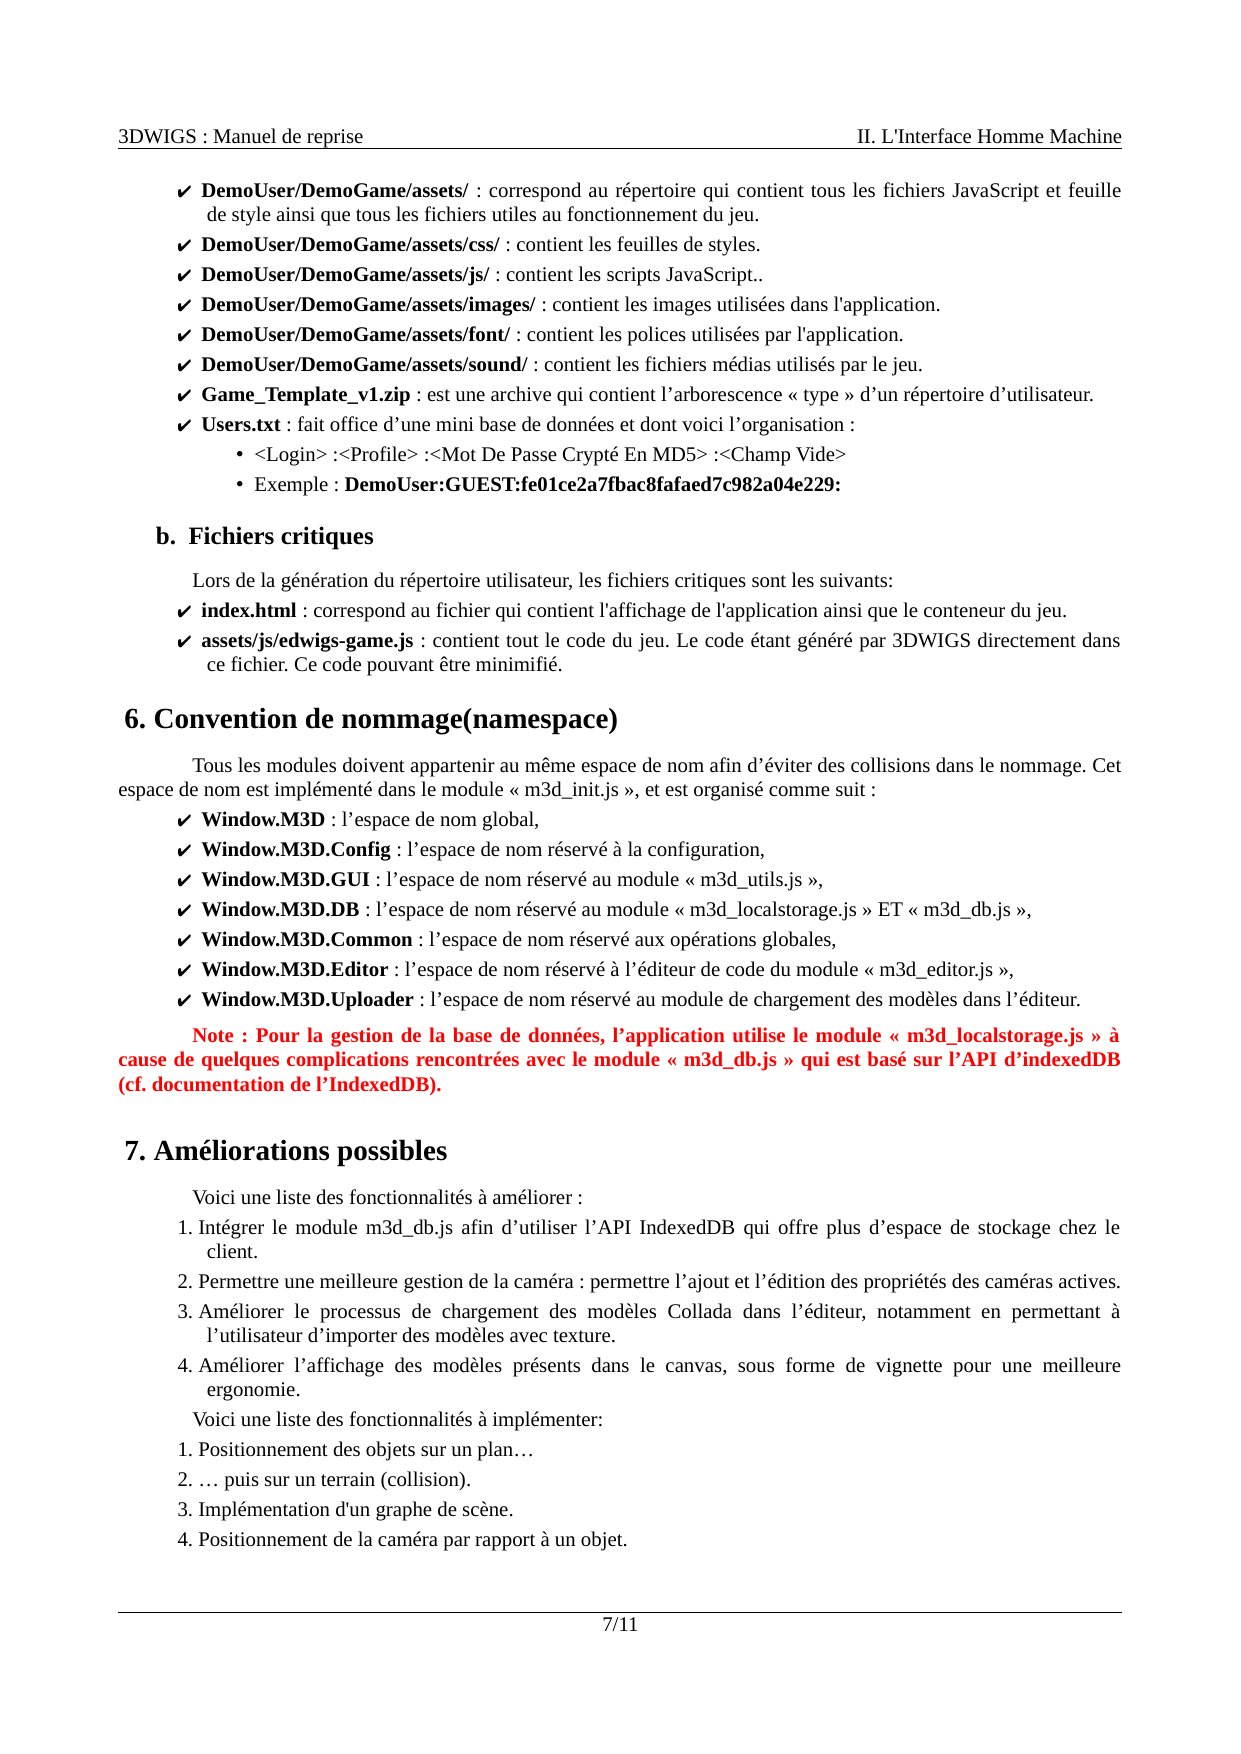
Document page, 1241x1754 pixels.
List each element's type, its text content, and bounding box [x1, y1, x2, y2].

text Tous les modules doivent appartenir au même espace de nom afin d’éviter des collisions dans le nommage. Cet espace de nom est implémenté dans le module « m3d_init.js », et est organisé comme suit : [118, 753, 1122, 801]
list index.html : correspond au fichier qui contient l'affichage de l'application ainsi que le conteneur du jeu. [177, 598, 1122, 622]
list Intégrer le module m3d_db.js afin d’utiliser l’API IndexedDB qui offre plus d’espace de stockage chez le client. [177, 1214, 1122, 1263]
list Window.M3D.Editor : l’espace de nom réservé à l’éditeur de code du module « m3d_editor.js », [177, 957, 1122, 981]
subtitle Fichiers critiques [118, 521, 1122, 549]
list Permettre une meilleure gestion de la caméra : permettre l’ajout et l’édition des propriétés des caméras actives. [177, 1269, 1122, 1293]
text Voici une liste des fonctionnalités à implémenter: [118, 1407, 1122, 1431]
list Window.M3D.GUI : l’espace de nom réservé au module « m3d_utils.js », [177, 867, 1122, 891]
list DemoUser/DemoGame/assets/css/ : contient les feuilles de styles. [177, 232, 1122, 256]
text Lors de la génération du répertoire utilisateur, les fichiers critiques sont les suivants: [118, 568, 1122, 592]
subtitle Améliorations possibles [124, 1133, 1122, 1166]
list Améliorer le processus de chargement des modèles Collada dans l’éditeur, notamment en permettant à l’utilisateur d’importer des modèles avec texture. [177, 1299, 1122, 1347]
subtitle Convention de nommage(namespace) [124, 701, 1122, 734]
list Implémentation d'un graphe de scène. [177, 1497, 1122, 1521]
list Window.M3D : l’espace de nom global, [177, 807, 1122, 831]
list Window.M3D.Config : l’espace de nom réservé à la configuration, [177, 837, 1122, 861]
list … puis sur un terrain (collision). [177, 1467, 1122, 1491]
list Positionnement des objets sur un plan… [177, 1437, 1122, 1461]
list DemoUser/DemoGame/assets/ : correspond au répertoire qui contient tous les fichiers JavaScript et feuille de style ainsi que tous les fichiers utiles au fonctionnement du jeu. [177, 178, 1122, 226]
list assets/js/edwigs-game.js : contient tout le code du jeu. Le code étant généré par 3DWIGS directement dans ce fichier. Ce code pouvant être minimifié. [177, 628, 1122, 676]
list Positionnement de la caméra par rapport à un objet. [177, 1527, 1122, 1551]
list Window.M3D.Uploader : l’espace de nom réservé au module de chargement des modèles dans l’éditeur. [177, 987, 1122, 1011]
text Voici une liste des fonctionnalités à améliorer : [118, 1184, 1122, 1209]
list DemoUser/DemoGame/assets/images/ : contient les images utilisées dans l'application. [177, 292, 1122, 316]
list Window.M3D.Common : l’espace de nom réservé aux opérations globales, [177, 927, 1122, 951]
list DemoUser/DemoGame/assets/js/ : contient les scripts JavaScript.. [177, 262, 1122, 286]
list Exemple : DemoUser:GUEST:fe01ce2a7fbac8fafaed7c982a04e229: [236, 472, 1122, 496]
list Window.M3D.DB : l’espace de nom réservé au module « m3d_localstorage.js » ET « m3d_db.js », [177, 897, 1122, 921]
list Users.txt : fait office d’une mini base de données et dont voici l’organisation : [177, 412, 1122, 436]
list Améliorer l’affichage des modèles présents dans le canvas, sous forme de vignette pour une meilleure ergonomie. [177, 1353, 1122, 1401]
list <Login> :<Profile> :<Mot De Passe Crypté En MD5> :<Champ Vide> [236, 442, 1122, 466]
list DemoUser/DemoGame/assets/sound/ : contient les fichiers médias utilisés par le jeu. [177, 352, 1122, 376]
list DemoUser/DemoGame/assets/font/ : contient les polices utilisées par l'application. [177, 322, 1122, 346]
text Note : Pour la gestion de la base de données, l’application utilise le module « m3d_localstorage.js » à cause de quelques complications rencontrées avec le module « m3d_db.js » qui est basé sur l’API d’indexedDB (cf. documentation de l’IndexedDB). [118, 1023, 1122, 1096]
list Game_Template_v1.zip : est une archive qui contient l’arborescence « type » d’un répertoire d’utilisateur. [177, 382, 1122, 406]
